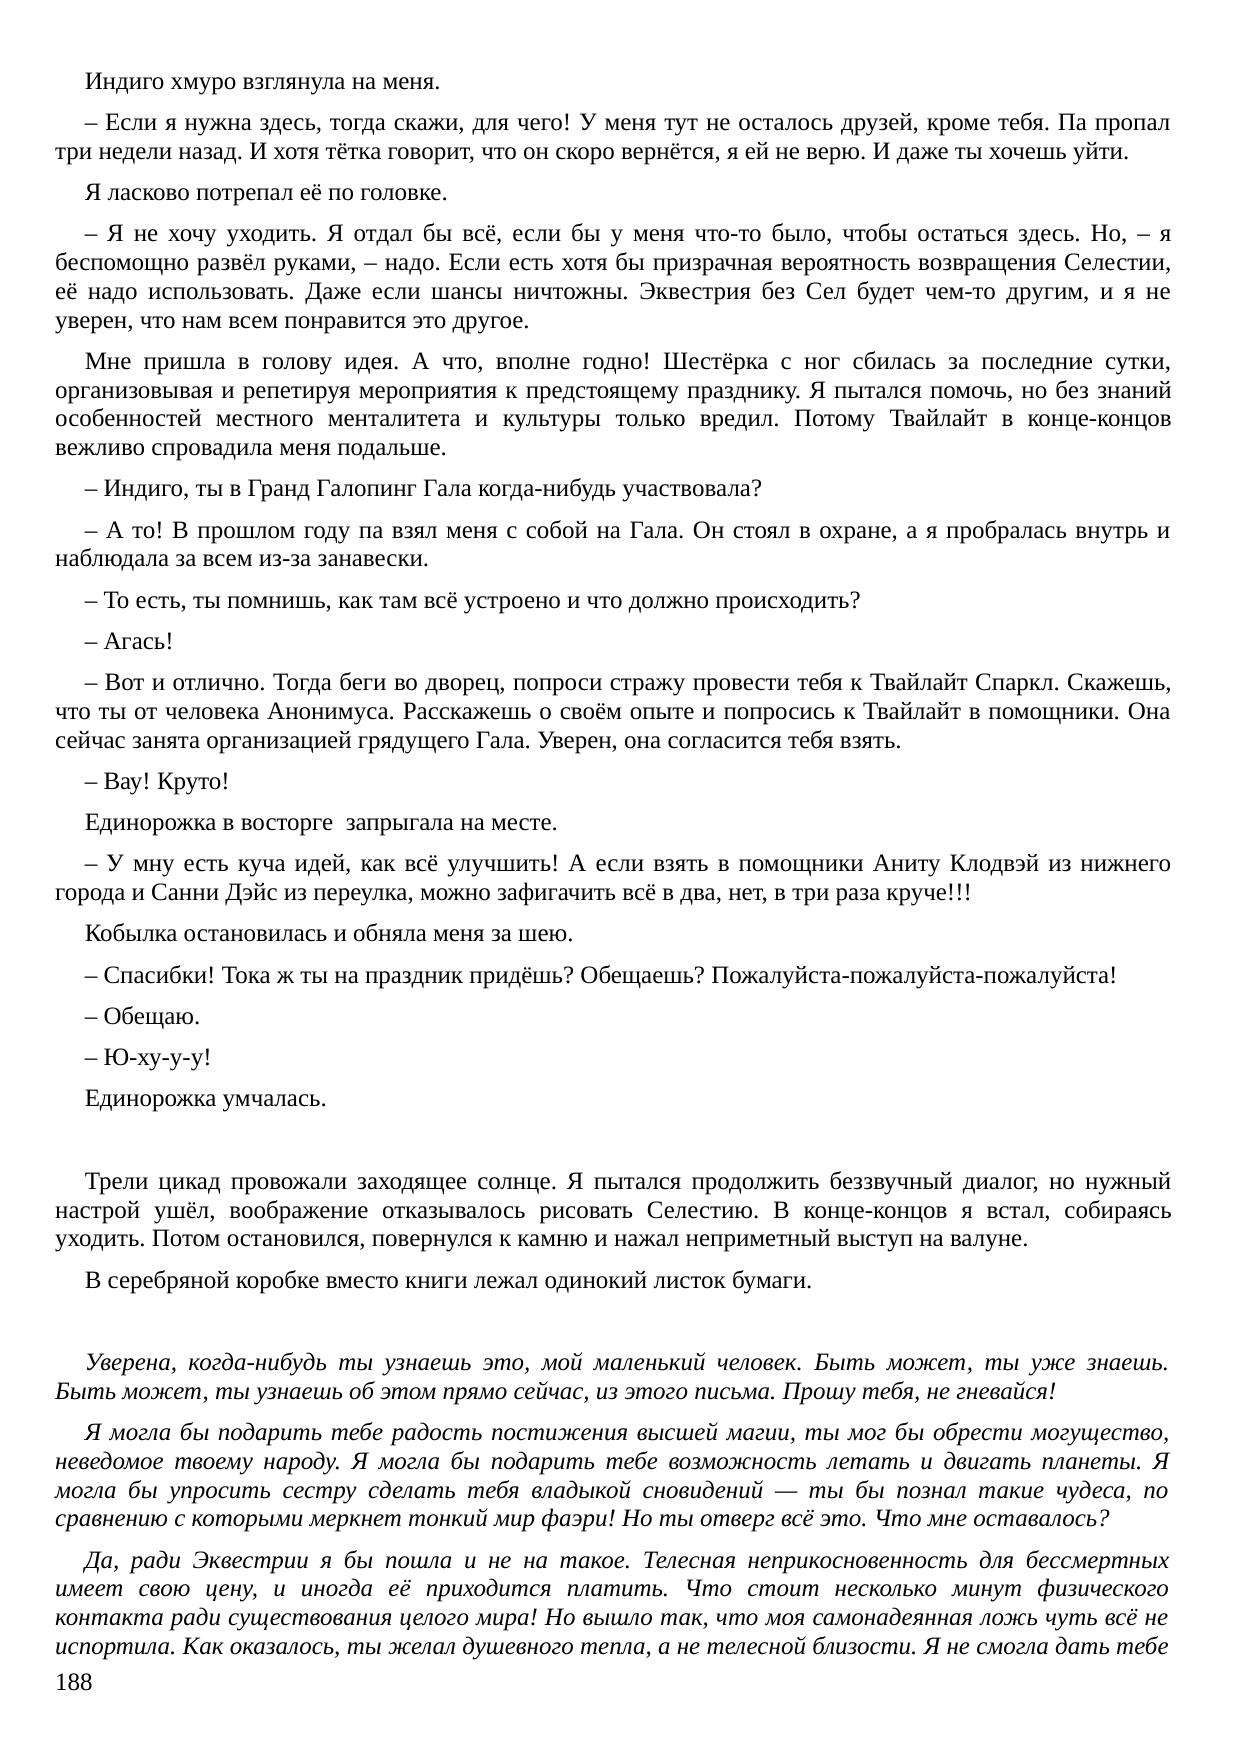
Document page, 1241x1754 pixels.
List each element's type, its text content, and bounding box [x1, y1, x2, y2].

text – Обещаю. [55, 1001, 1173, 1030]
text Уверена, когда-нибудь ты узнаешь это, мой маленький человек. Быть может, ты уже знаешь. Быть может, ты узнаешь об этом прямо сейчас, из этого письма. Прошу тебя, не гневайся! [55, 1347, 1173, 1405]
text Да, ради Эквестрии я бы пошла и не на такое. Телесная неприкосновенность для бессмертных имеет свою цену, и иногда её приходится платить. Что стоит несколько минут физического контакта ради существования целого мира! Но вышло так, что моя самонадеянная ложь чуть всё не испортила. Как оказалось, ты желал душевного тепла, а не телесной близости. Я не смогла дать тебе [55, 1545, 1173, 1660]
text – У мну есть куча идей, как всё улучшить! А если взять в помощники Аниту Клодвэй из нижнего города и Санни Дэйс из переулка, можно зафигачить всё в два, нет, в три раза круче!!! [55, 848, 1173, 906]
text Единорожка в восторге запрыгала на месте. [55, 807, 1173, 836]
text Я ласково потрепал её по головке. [55, 177, 1173, 206]
text – А то! В прошлом году па взял меня с собой на Гала. Он стоял в охране, а я пробралась внутрь и наблюдала за всем из-за занавески. [55, 515, 1173, 572]
text Мне пришла в голову идея. А что, вполне годно! Шестёрка с ног сбилась за последние сутки, организовывая и репетируя мероприятия к предстоящему празднику. Я пытался помочь, но без знаний особенностей местного менталитета и культуры только вредил. Потому Твайлайт в конце-концов вежливо спровадила меня подальше. [55, 346, 1173, 461]
text Трели цикад провожали заходящее солнце. Я пытался продолжить беззвучный диалог, но нужный настрой ушёл, воображение отказывалось рисовать Селестию. В конце-концов я встал, собираясь уходить. Потом остановился, повернулся к камню и нажал неприметный выступ на валуне. [55, 1166, 1173, 1252]
text – Индиго, ты в Гранд Галопинг Гала когда-нибудь участвовала? [55, 473, 1173, 502]
text – Ю-ху-у-у! [55, 1042, 1173, 1071]
text Я могла бы подарить тебе радость постижения высшей магии, ты мог бы обрести могущество, неведомое твоему народу. Я могла бы подарить тебе возможность летать и двигать планеты. Я могла бы упросить сестру сделать тебя владыкой сновидений — ты бы познал такие чудеса, по сравнению с которыми меркнет тонкий мир фаэри! Но ты отверг всё это. Что мне оставалось? [55, 1417, 1173, 1532]
text – Вот и отлично. Тогда беги во дворец, попроси стражу провести тебя к Твайлайт Спаркл. Скажешь, что ты от человека Анонимуса. Расскажешь о своём опыте и попросись к Твайлайт в помощники. Она сейчас занята организацией грядущего Гала. Уверен, она согласится тебя взять. [55, 667, 1173, 753]
text – Вау! Круто! [55, 766, 1173, 795]
text Единорожка умчалась. [55, 1083, 1173, 1112]
text Кобылка остановилась и обняла меня за шею. [55, 918, 1173, 947]
text Индиго хмуро взглянула на меня. [55, 66, 1173, 95]
text – То есть, ты помнишь, как там всё устроено и что должно происходить? [55, 585, 1173, 613]
text – Агась! [55, 626, 1173, 655]
text – Спасибки! Тока ж ты на праздник придёшь? Обещаешь? Пожалуйста-пожалуйста-пожалуйста! [55, 960, 1173, 988]
text – Я не хочу уходить. Я отдал бы всё, если бы у меня что-то было, чтобы остаться здесь. Но, – я беспомощно развёл руками, – надо. Если есть хотя бы призрачная вероятность возвращения Селестии, её надо использовать. Даже если шансы ничтожны. Эквестрия без Сел будет чем-то другим, и я не уверен, что нам всем понравится это другое. [55, 218, 1173, 333]
text В серебряной коробке вместо книги лежал одинокий листок бумаги. [55, 1265, 1173, 1293]
text – Если я нужна здесь, тогда скажи, для чего! У меня тут не осталось друзей, кроме тебя. Па пропал три недели назад. И хотя тётка говорит, что он скоро вернётся, я ей не верю. И даже ты хочешь уйти. [55, 107, 1173, 165]
